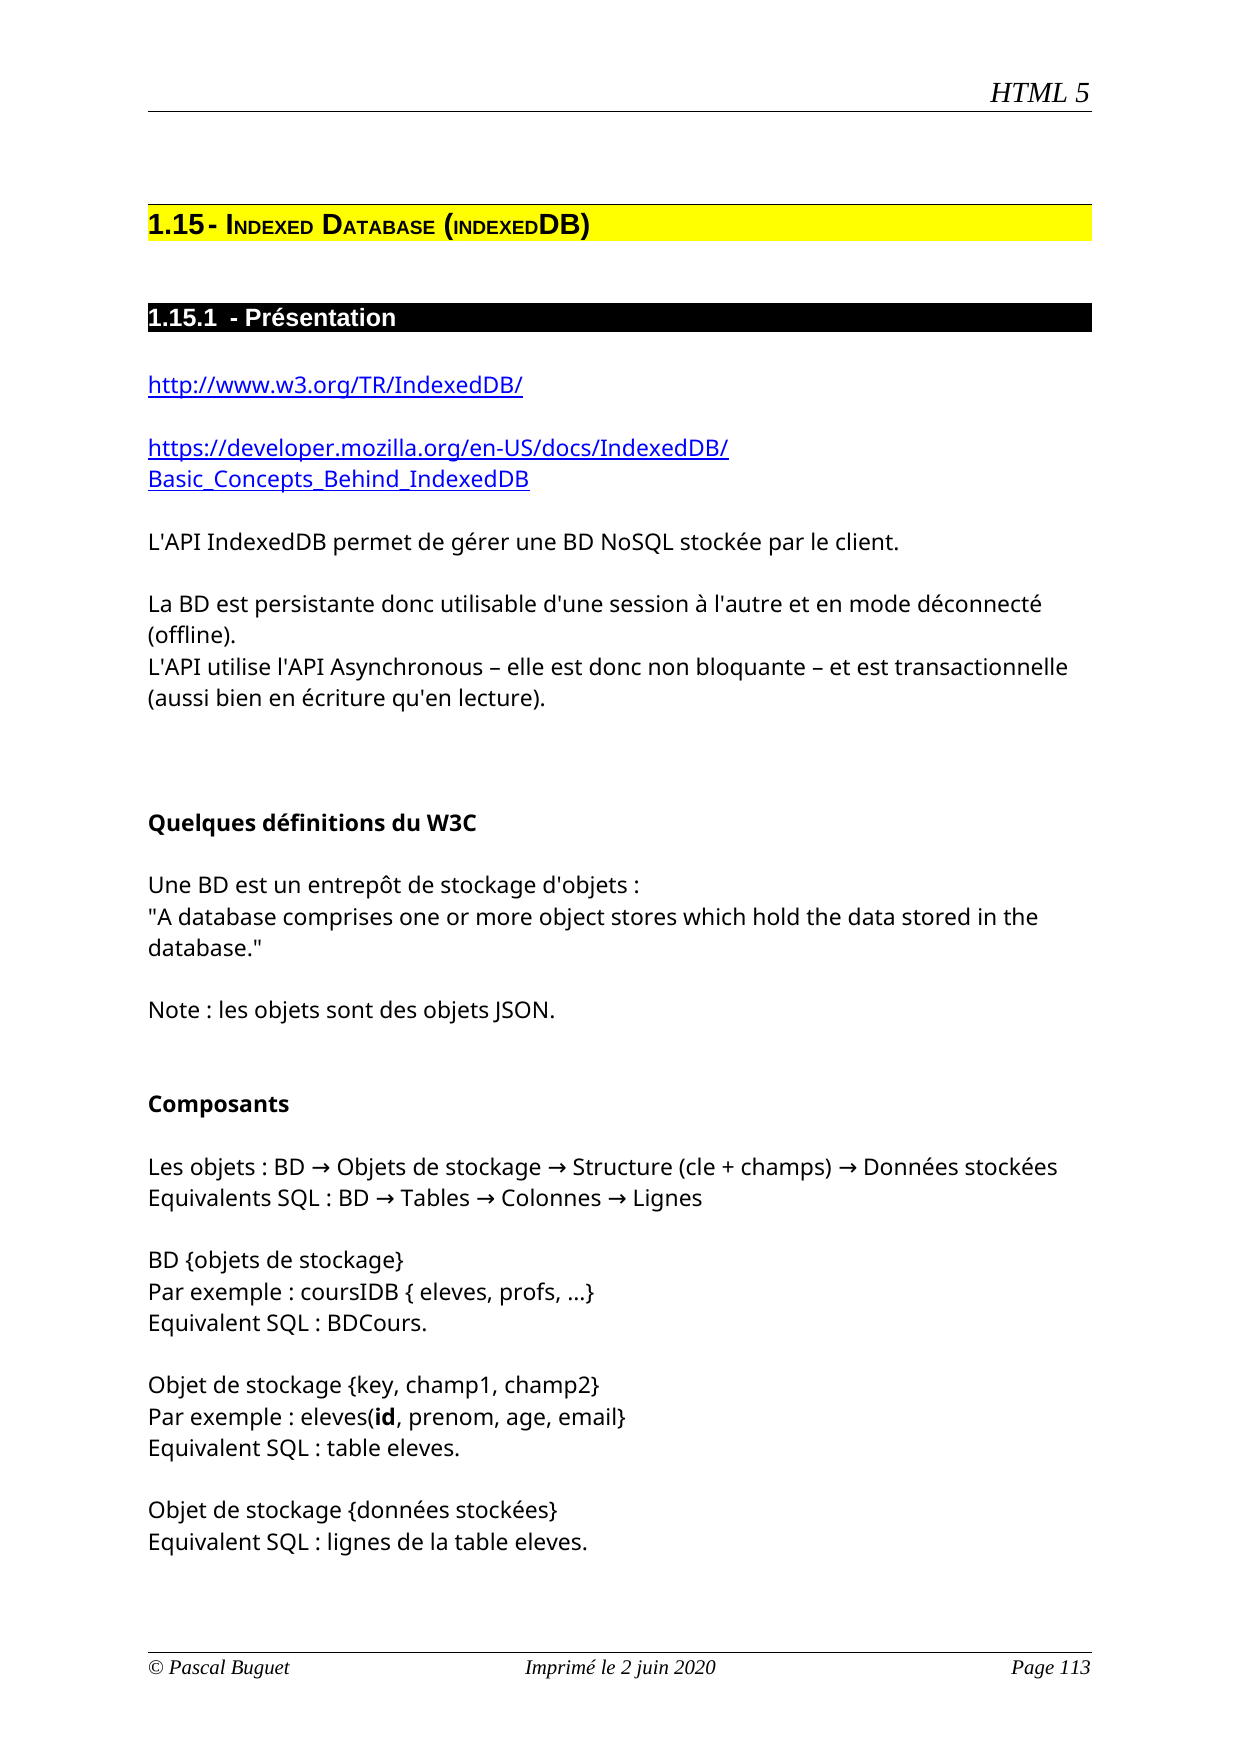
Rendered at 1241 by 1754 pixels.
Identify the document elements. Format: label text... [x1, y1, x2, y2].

text L'API IndexedDB permet de gérer une BD NoSQL stockée par le client. [148, 526, 1092, 557]
text Equivalent SQL : table eleves. [148, 1432, 1092, 1463]
text Objet de stockage {key, champ1, champ2} [148, 1369, 1092, 1401]
text "A database comprises one or more object stores which hold the data stored in the database." [148, 901, 1092, 963]
text Une BD est un entrepôt de stockage d'objets : [148, 869, 1092, 901]
text Les objets : BD → Objets de stockage → Structure (cle + champs) → Données stockées [148, 1151, 1092, 1182]
text L'API utilise l'API Asynchronous – elle est donc non bloquante – et est transactionnelle (aussi bien en écriture qu'en lecture). [148, 651, 1092, 713]
text Equivalent SQL : BDCours. [148, 1307, 1092, 1338]
text Objet de stockage {données stockées} [148, 1494, 1092, 1526]
subtitle - Indexed Database (indexedDB) [148, 205, 1092, 241]
text Par exemple : eleves(id, prenom, age, email} [148, 1401, 1092, 1432]
text Quelques définitions du W3C [148, 807, 1092, 838]
text http://www.w3.org/TR/IndexedDB/ [148, 369, 1092, 401]
text Equivalent SQL : lignes de la table eleves. [148, 1526, 1092, 1557]
text BD {objets de stockage} [148, 1244, 1092, 1276]
text La BD est persistante donc utilisable d'une session à l'autre et en mode déconnecté (offline). [148, 588, 1092, 651]
text https://developer.mozilla.org/en-US/docs/IndexedDB/Basic_Concepts_Behind_IndexedDB [148, 432, 1092, 494]
text Note : les objets sont des objets JSON. [148, 994, 1092, 1026]
text Equivalents SQL : BD → Tables → Colonnes → Lignes [148, 1182, 1092, 1213]
text Par exemple : coursIDB { eleves, profs, …} [148, 1276, 1092, 1307]
subtitle - Présentation [148, 303, 1092, 332]
text Composants [148, 1088, 1092, 1119]
